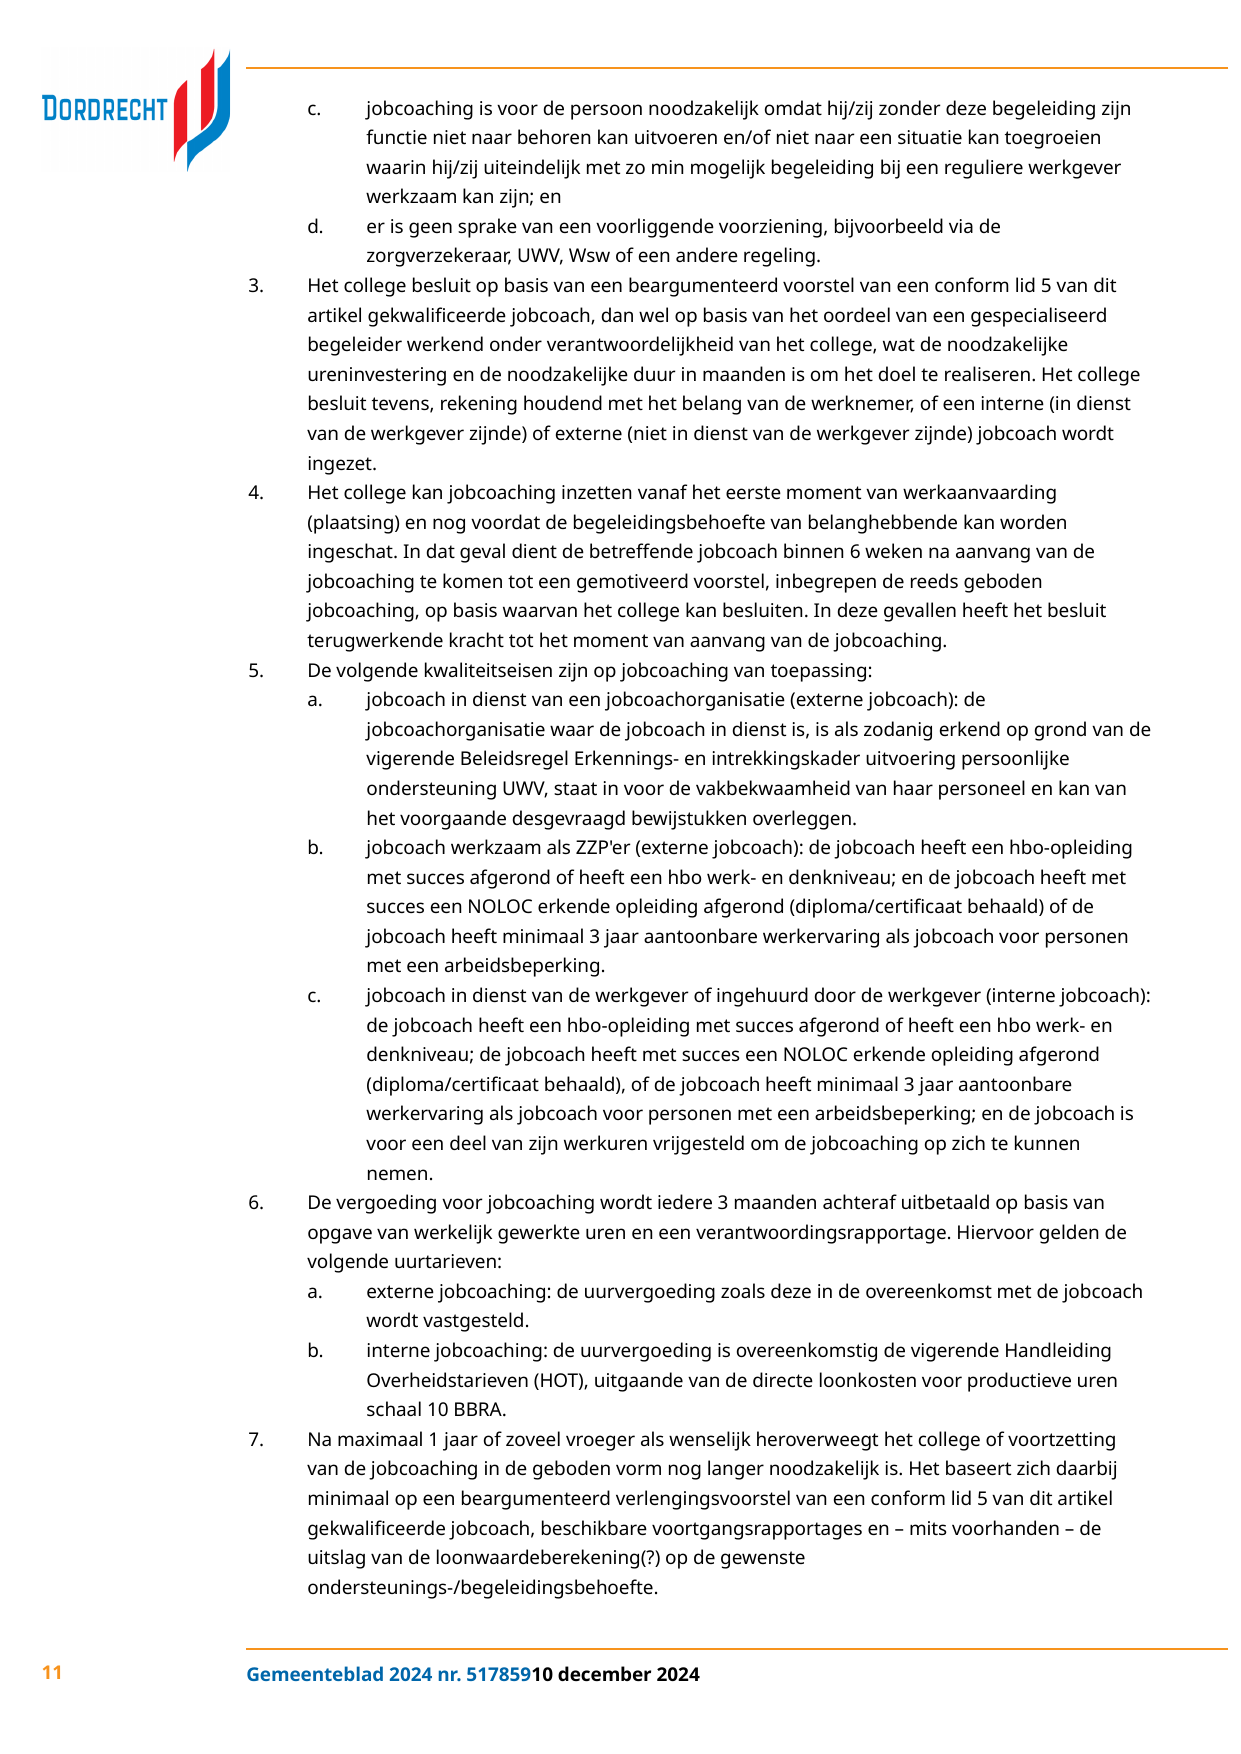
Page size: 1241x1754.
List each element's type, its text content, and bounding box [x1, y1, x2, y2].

list jobcoach in dienst van de werkgever of ingehuurd door de werkgever (interne jobcoach): de jobcoach heeft een hbo-opleiding met succes afgerond of heeft een hbo werk- en denkniveau; de jobcoach heeft met succes een NOLOC erkende opleiding afgerond (diploma/certificaat behaald), of de jobcoach heeft minimaal 3 jaar aantoonbare werkervaring als jobcoach voor personen met een arbeidsbeperking; en de jobcoach is voor een deel van zijn werkuren vrijgesteld om de jobcoaching op zich te kunnen nemen. [307, 982, 1152, 1186]
list De volgende kwaliteitseisen zijn op jobcoaching van toepassing: [248, 657, 1152, 683]
list Het college besluit op basis van een beargumenteerd voorstel van een conform lid 5 van dit artikel gekwalificeerde jobcoach, dan wel op basis van het oordeel van een gespecialiseerd begeleider werkend onder verantwoordelijkheid van het college, wat de noodzakelijke ureninvestering en de noodzakelijke duur in maanden is om het doel te realiseren. Het college besluit tevens, rekening houdend met het belang van de werknemer, of een interne (in dienst van de werkgever zijnde) of externe (niet in dienst van de werkgever zijnde) jobcoach wordt ingezet. [248, 272, 1152, 476]
list Het college kan jobcoaching inzetten vanaf het eerste moment van werkaanvaarding (plaatsing) en nog voordat de begeleidingsbehoefte van belanghebbende kan worden ingeschat. In dat geval dient de betreffende jobcoach binnen 6 weken na aanvang van de jobcoaching te komen tot een gemotiveerd voorstel, inbegrepen de reeds geboden jobcoaching, op basis waarvan het college kan besluiten. In deze gevallen heeft het besluit terugwerkende kracht tot het moment van aanvang van de jobcoaching. [248, 479, 1152, 653]
list externe jobcoaching: de uurvergoeding zoals deze in de overeenkomst met de jobcoach wordt vastgesteld. [307, 1278, 1152, 1333]
list er is geen sprake van een voorliggende voorziening, bijvoorbeeld via de zorgverzekeraar, UWV, Wsw of een andere regeling. [307, 213, 1152, 268]
list De vergoeding voor jobcoaching wordt iedere 3 maanden achteraf uitbetaald op basis van opgave van werkelijk gewerkte uren en een verantwoordingsrapportage. Hiervoor gelden de volgende uurtarieven: [248, 1189, 1152, 1274]
picture [41, 47, 231, 172]
list jobcoach werkzaam als ZZP'er (externe jobcoach): de jobcoach heeft een hbo-opleiding met succes afgerond of heeft een hbo werk- en denkniveau; en de jobcoach heeft met succes een NOLOC erkende opleiding afgerond (diploma/certificaat behaald) of de jobcoach heeft minimaal 3 jaar aantoonbare werkervaring als jobcoach voor personen met een arbeidsbeperking. [307, 834, 1152, 978]
list jobcoaching is voor de persoon noodzakelijk omdat hij/zij zonder deze begeleiding zijn functie niet naar behoren kan uitvoeren en/of niet naar een situatie kan toegroeien waarin hij/zij uiteindelijk met zo min mogelijk begeleiding bij een reguliere werkgever werkzaam kan zijn; en [307, 95, 1152, 209]
list interne jobcoaching: de uurvergoeding is overeenkomstig de vigerende Handleiding Overheidstarieven (HOT), uitgaande van de directe loonkosten voor productieve uren schaal 10 BBRA. [307, 1337, 1152, 1422]
list Na maximaal 1 jaar of zoveel vroeger als wenselijk heroverweegt het college of voortzetting van de jobcoaching in de geboden vorm nog langer noodzakelijk is. Het baseert zich daarbij minimaal op een beargumenteerd verlengingsvoorstel van een conform lid 5 van dit artikel gekwalificeerde jobcoach, beschikbare voortgangsrapportages en – mits voorhanden – de uitslag van de loonwaardeberekening(?) op de gewenste ondersteunings-/begeleidingsbehoefte. [248, 1426, 1152, 1600]
list jobcoach in dienst van een jobcoachorganisatie (externe jobcoach): de jobcoachorganisatie waar de jobcoach in dienst is, is als zodanig erkend op grond van de vigerende Beleidsregel Erkennings- en intrekkingskader uitvoering persoonlijke ondersteuning UWV, staat in voor de vakbekwaamheid van haar personeel en kan van het voorgaande desgevraagd bewijstukken overleggen. [307, 686, 1152, 831]
